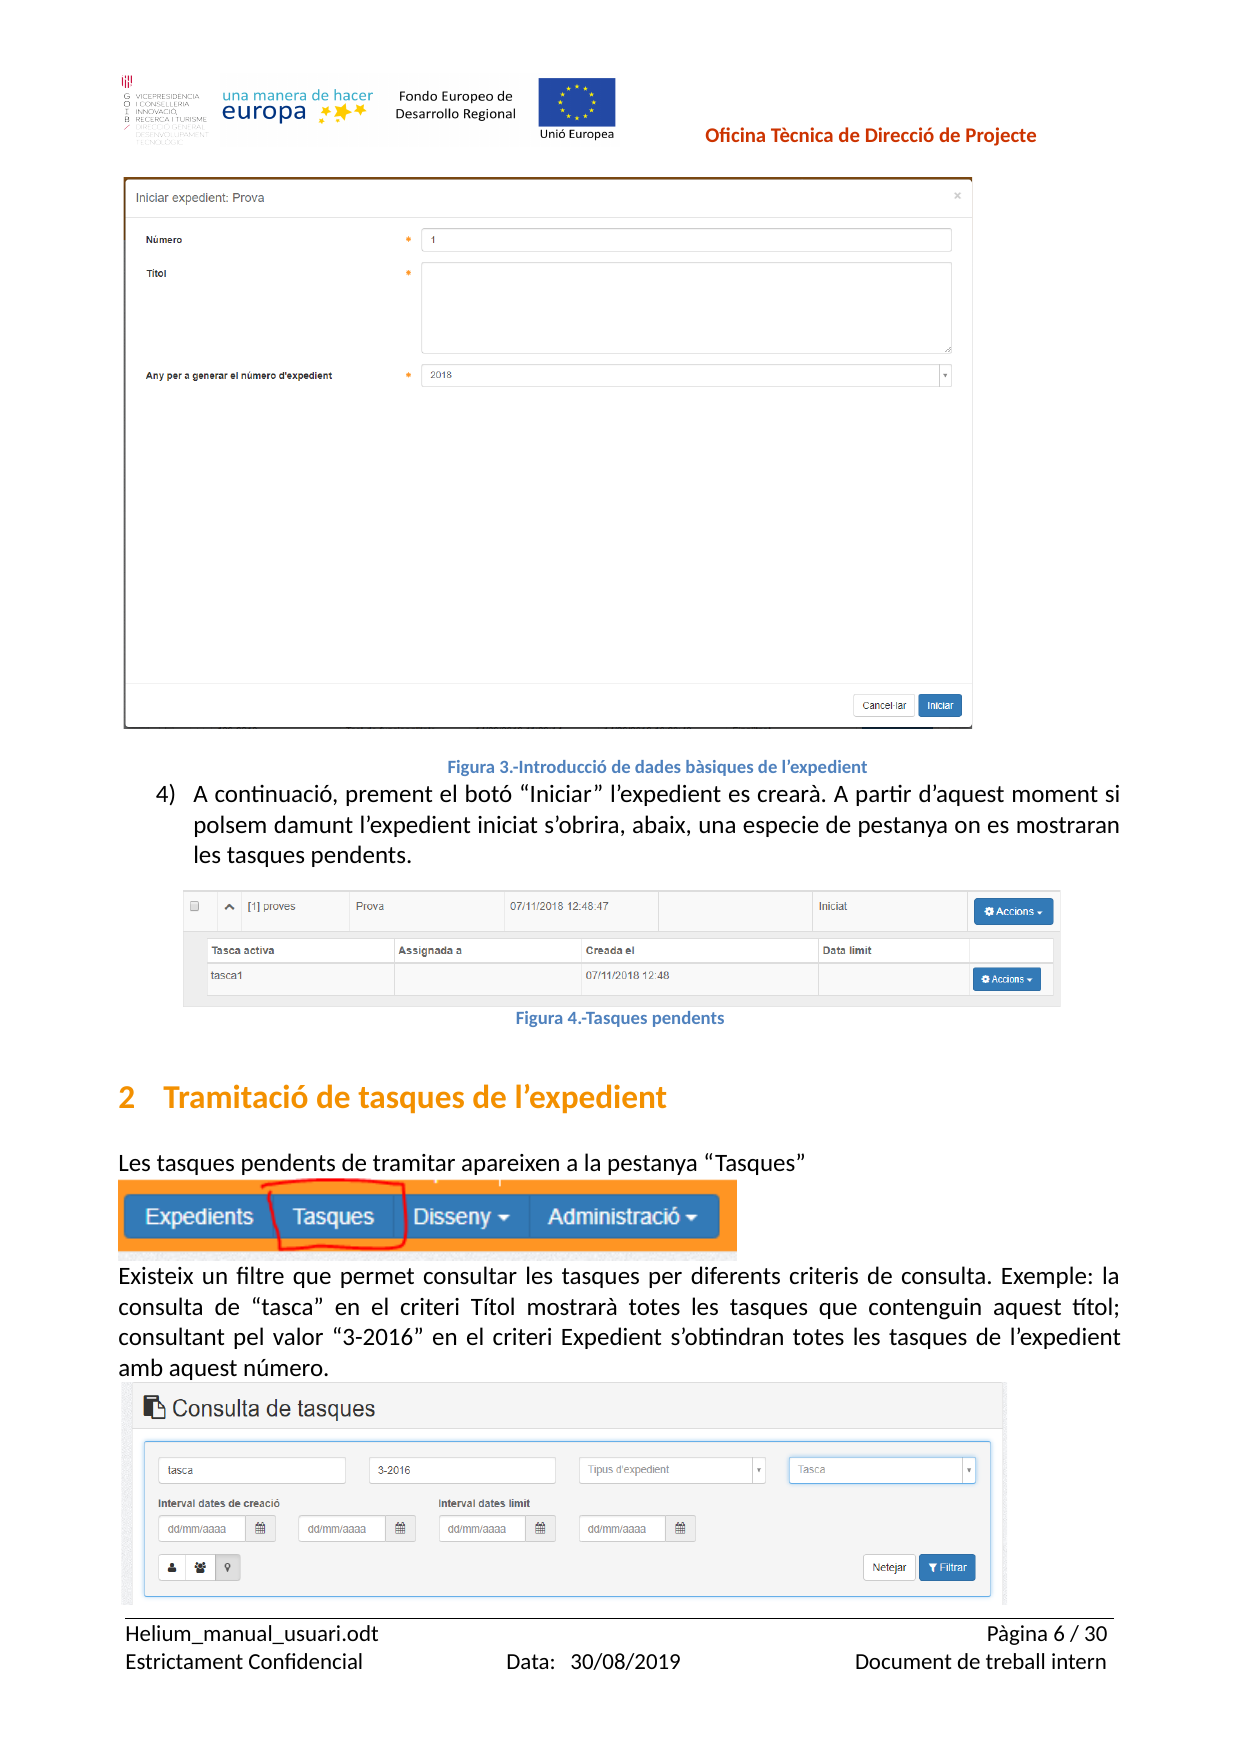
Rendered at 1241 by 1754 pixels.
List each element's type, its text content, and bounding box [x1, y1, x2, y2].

list A continuació, prement el botó “Iniciar” l’expedient es crearà. A partir d’aquest moment si polsem damunt l’expedient iniciat s’obrira, abaix, una especie de pestanya on es mostraran les tasques pendents. [156, 778, 1122, 870]
picture [121, 1382, 1008, 1605]
picture [177, 890, 1063, 1007]
text Figura 3.-Introducció de dades bàsiques de l’expedient [193, 756, 1122, 778]
picture [123, 177, 973, 729]
text Les tasques pendents de tramitar apareixen a la pestanya “Tasques” [118, 1147, 1122, 1177]
picture [118, 1177, 737, 1261]
text Figura 4.-Tasques pendents [118, 1006, 1122, 1029]
picture [219, 73, 621, 147]
subtitle Tramitació de tasques de l’expedient [118, 1077, 1122, 1117]
picture [118, 73, 213, 147]
text Existeix un filtre que permet consultar les tasques per diferents criteris de consulta. Exemple: la consulta de “tasca” en el criteri Títol mostrarà totes les tasques que contenguin aquest títol; consultant pel valor “3-2016” en el criteri Expedient s’obtindran totes les tasques de l’expedient amb aquest número. [118, 1260, 1122, 1382]
